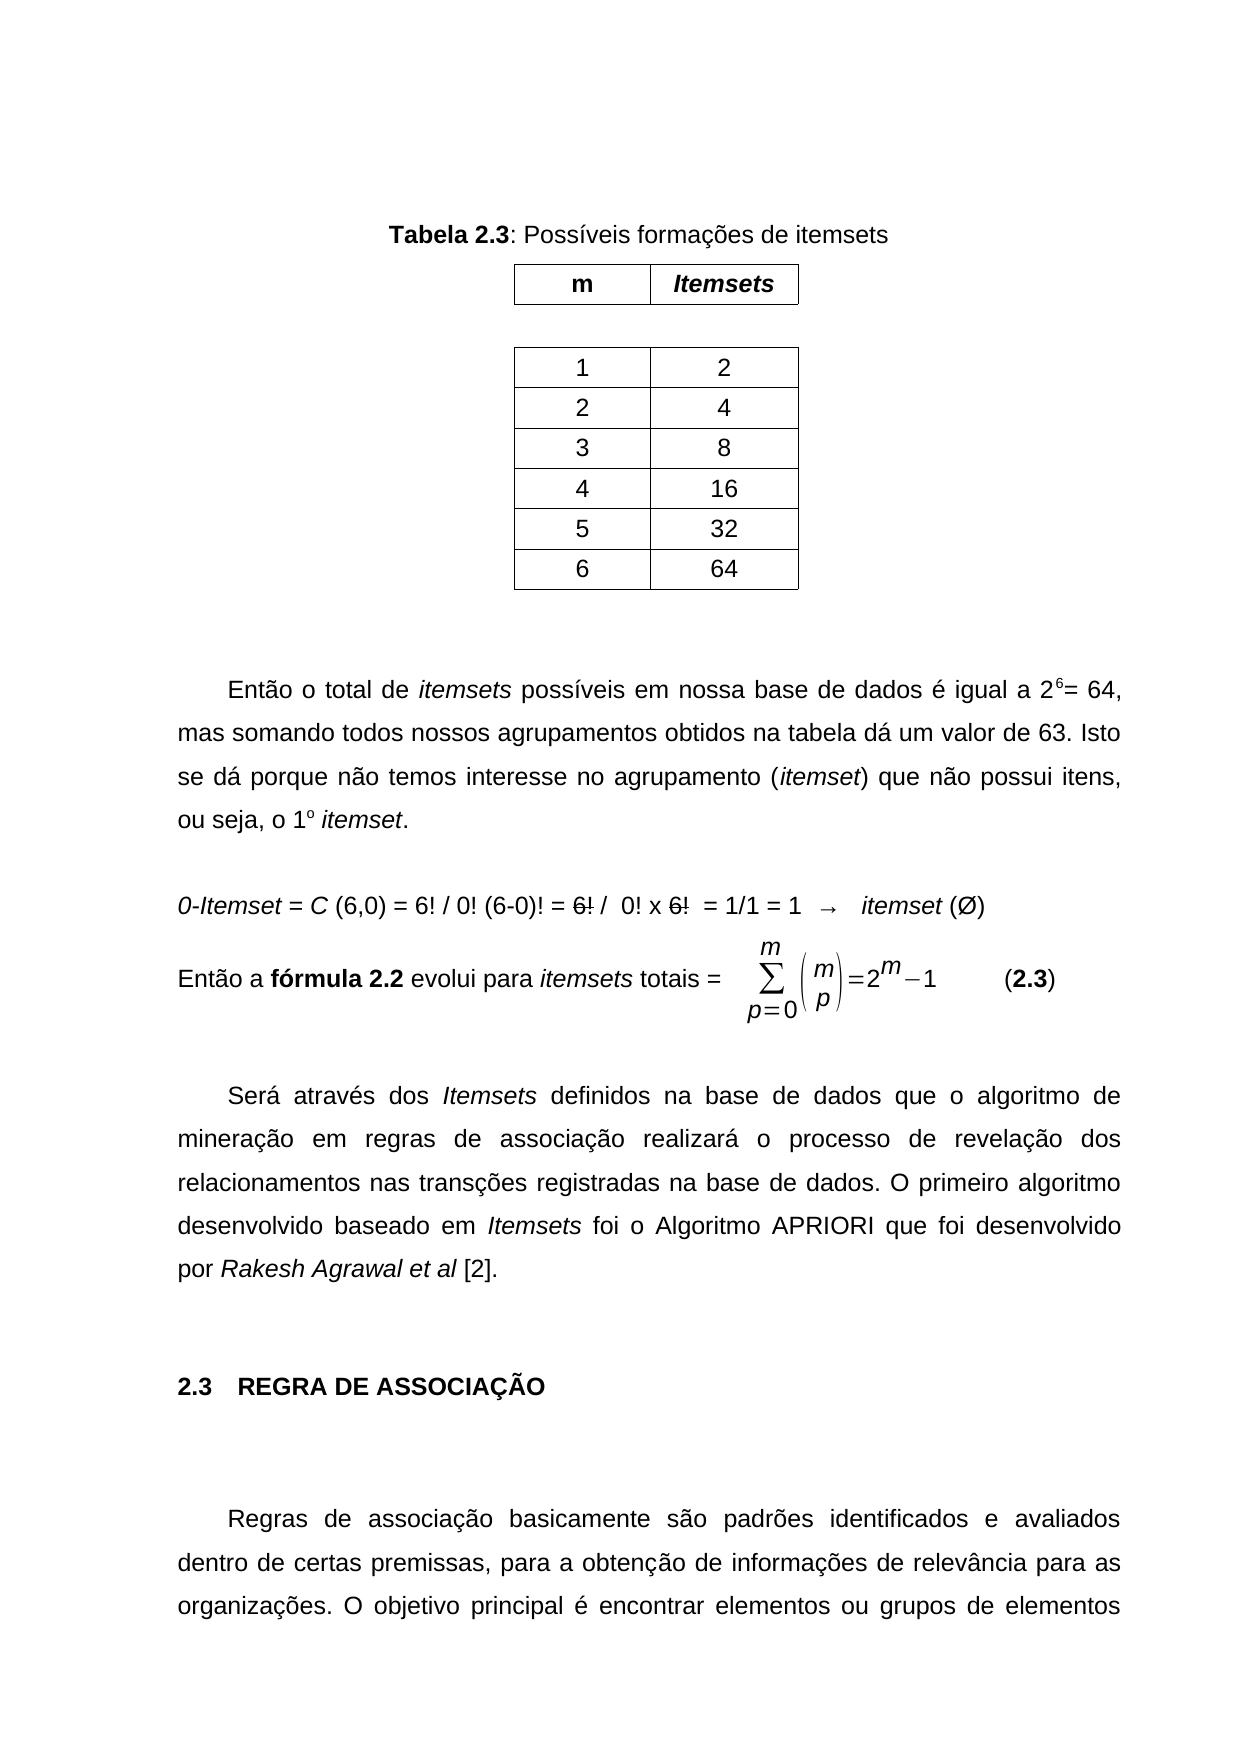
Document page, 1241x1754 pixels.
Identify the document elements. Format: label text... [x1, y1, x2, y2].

text Regras de associação basicamente são padrões identificados e avaliados dentro de certas premissas, para a obtenção de informações de relevância para as organizações. O objetivo principal é encontrar elementos ou grupos de elementos [177, 1504, 1122, 1619]
table_cell 16 [651, 469, 798, 508]
text Será através dos Itemsets definidos na base de dados que o algoritmo de mineração em regras de associação realizará o processo de revelação dos relacionamentos nas transções registradas na base de dados. O primeiro algoritmo desenvolvido baseado em Itemsets foi o Algoritmo APRIORI que foi desenvolvido por Rakesh Agrawal et al [2]. [177, 1081, 1122, 1283]
table_cell 64 [651, 550, 798, 589]
table_header 2 [651, 348, 798, 387]
table_header 1 [515, 348, 650, 387]
text Então a fórmula 2.2 evolui para itemsets totais = (2.3) [177, 934, 1122, 1024]
table_cell 32 [651, 509, 798, 548]
text Tabela 2.3: Possíveis formações de itemsets [177, 220, 1122, 249]
table_cell 4 [515, 469, 650, 508]
table_cell 5 [515, 509, 650, 548]
table_cell 2 [515, 388, 650, 428]
table_cell 3 [515, 429, 650, 468]
table_cell 4 [651, 388, 798, 428]
table_cell 6 [515, 550, 650, 589]
text 0-Itemset = C (6,0) = 6! / 0! (6-0)! = 6! / 0! x 6! = 1/1 = 1 → itemset (Ø) [177, 891, 1122, 919]
subtitle REGRA DE ASSOCIAÇÃO [177, 1372, 1122, 1401]
table_header m [515, 265, 650, 304]
table_cell 8 [651, 429, 798, 468]
text Então o total de itemsets possíveis em nossa base de dados é igual a 26= 64, mas somando todos nossos agrupamentos obtidos na tabela dá um valor de 63. Isto se dá porque não temos interesse no agrupamento (itemset) que não possui itens, ou seja, o 1o itemset. [177, 675, 1122, 833]
table_header Itemsets [651, 265, 798, 304]
